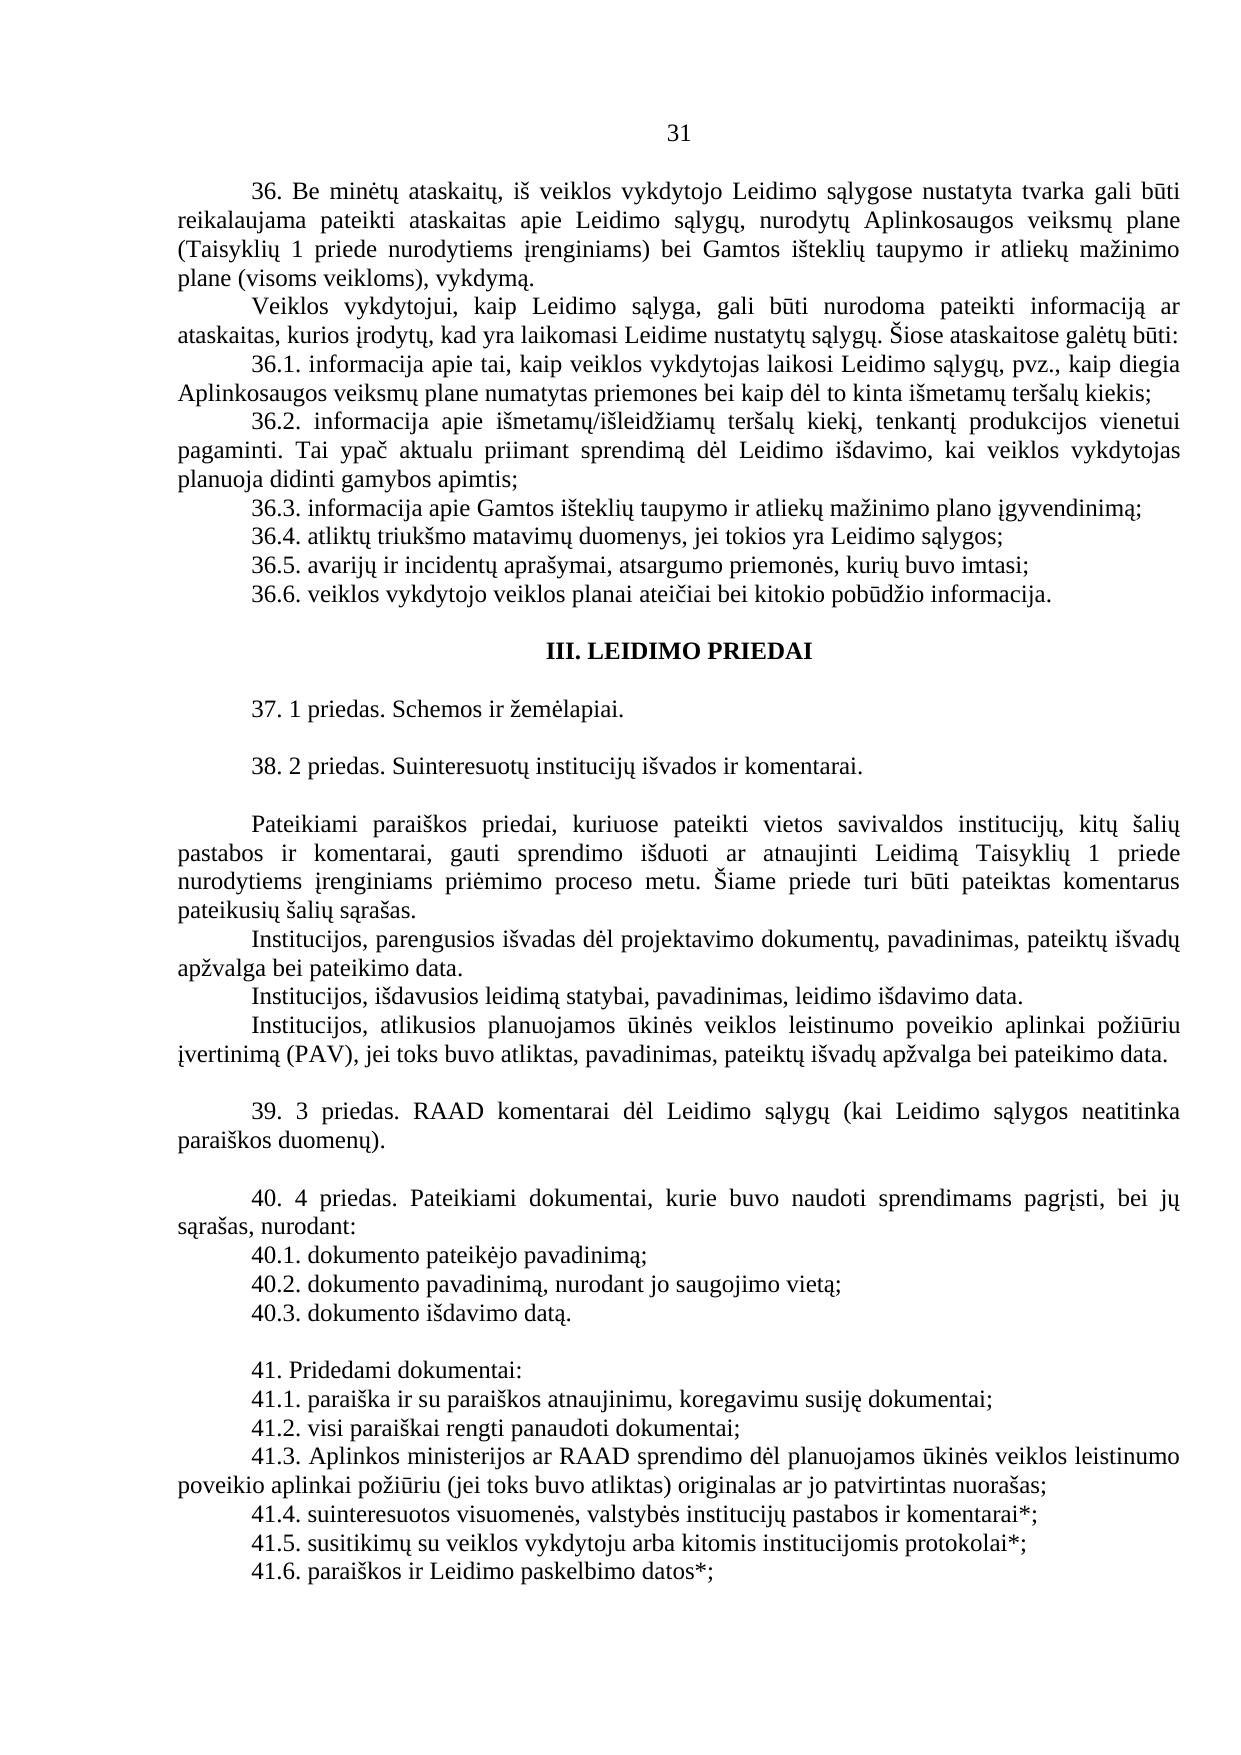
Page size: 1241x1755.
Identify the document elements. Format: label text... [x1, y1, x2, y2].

text 39. 3 priedas. RAAD komentarai dėl Leidimo sąlygų (kai Leidimo sąlygos neatitinka paraiškos duomenų). [177, 1096, 1181, 1154]
text 36.1. informacija apie tai, kaip veiklos vykdytojas laikosi Leidimo sąlygų, pvz., kaip diegia Aplinkosaugos veiksmų plane numatytas priemones bei kaip dėl to kinta išmetamų teršalų kiekis; [177, 349, 1181, 406]
text 40.3. dokumento išdavimo datą. [177, 1298, 1181, 1326]
text Institucijos, atlikusios planuojamos ūkinės veiklos leistinumo poveikio aplinkai požiūriu įvertinimą (PAV), jei toks buvo atliktas, pavadinimas, pateiktų išvadų apžvalga bei pateikimo data. [177, 1010, 1181, 1068]
text 41. Pridedami dokumentai: [177, 1355, 1181, 1384]
text Institucijos, parengusios išvadas dėl projektavimo dokumentų, pavadinimas, pateiktų išvadų apžvalga bei pateikimo data. [177, 924, 1181, 981]
text III. LEIDIMO PRIEDAI [177, 636, 1181, 665]
text 40. 4 priedas. Pateikiami dokumentai, kurie buvo naudoti sprendimams pagrįsti, bei jų sąrašas, nurodant: [177, 1183, 1181, 1240]
text 41.6. paraiškos ir Leidimo paskelbimo datos*; [177, 1556, 1181, 1585]
text 36.3. informacija apie Gamtos išteklių taupymo ir atliekų mažinimo plano įgyvendinimą; [177, 493, 1181, 521]
text 40.1. dokumento pateikėjo pavadinimą; [177, 1240, 1181, 1269]
text 36.6. veiklos vykdytojo veiklos planai ateičiai bei kitokio pobūdžio informacija. [177, 579, 1181, 608]
text 41.2. visi paraiškai rengti panaudoti dokumentai; [177, 1413, 1181, 1441]
text 41.5. susitikimų su veiklos vykdytoju arba kitomis institucijomis protokolai*; [177, 1528, 1181, 1556]
text 36. Be minėtų ataskaitų, iš veiklos vykdytojo Leidimo sąlygose nustatyta tvarka gali būti reikalaujama pateikti ataskaitas apie Leidimo sąlygų, nurodytų Aplinkosaugos veiksmų plane (Taisyklių 1 priede nurodytiems įrenginiams) bei Gamtos išteklių taupymo ir atliekų mažinimo plane (visoms veikloms), vykdymą. [177, 176, 1181, 291]
text 41.1. paraiška ir su paraiškos atnaujinimu, koregavimu susiję dokumentai; [177, 1384, 1181, 1413]
text 37. 1 priedas. Schemos ir žemėlapiai. [177, 694, 1181, 723]
text Institucijos, išdavusios leidimą statybai, pavadinimas, leidimo išdavimo data. [177, 981, 1181, 1010]
text 36.5. avarijų ir incidentų aprašymai, atsargumo priemonės, kurių buvo imtasi; [177, 550, 1181, 579]
text 36.4. atliktų triukšmo matavimų duomenys, jei tokios yra Leidimo sąlygos; [177, 521, 1181, 550]
text Veiklos vykdytojui, kaip Leidimo sąlyga, gali būti nurodoma pateikti informaciją ar ataskaitas, kurios įrodytų, kad yra laikomasi Leidime nustatytų sąlygų. Šiose ataskaitose galėtų būti: [177, 291, 1181, 349]
text 41.3. Aplinkos ministerijos ar RAAD sprendimo dėl planuojamos ūkinės veiklos leistinumo poveikio aplinkai požiūriu (jei toks buvo atliktas) originalas ar jo patvirtintas nuorašas; [177, 1441, 1181, 1499]
text 38. 2 priedas. Suinteresuotų institucijų išvados ir komentarai. [177, 751, 1181, 780]
text Pateikiami paraiškos priedai, kuriuose pateikti vietos savivaldos institucijų, kitų šalių pastabos ir komentarai, gauti sprendimo išduoti ar atnaujinti Leidimą Taisyklių 1 priede nurodytiems įrenginiams priėmimo proceso metu. Šiame priede turi būti pateiktas komentarus pateikusių šalių sąrašas. [177, 809, 1181, 924]
text 36.2. informacija apie išmetamų/išleidžiamų teršalų kiekį, tenkantį produkcijos vienetui pagaminti. Tai ypač aktualu priimant sprendimą dėl Leidimo išdavimo, kai veiklos vykdytojas planuoja didinti gamybos apimtis; [177, 406, 1181, 493]
text 41.4. suinteresuotos visuomenės, valstybės institucijų pastabos ir komentarai*; [177, 1499, 1181, 1528]
text 40.2. dokumento pavadinimą, nurodant jo saugojimo vietą; [177, 1269, 1181, 1298]
